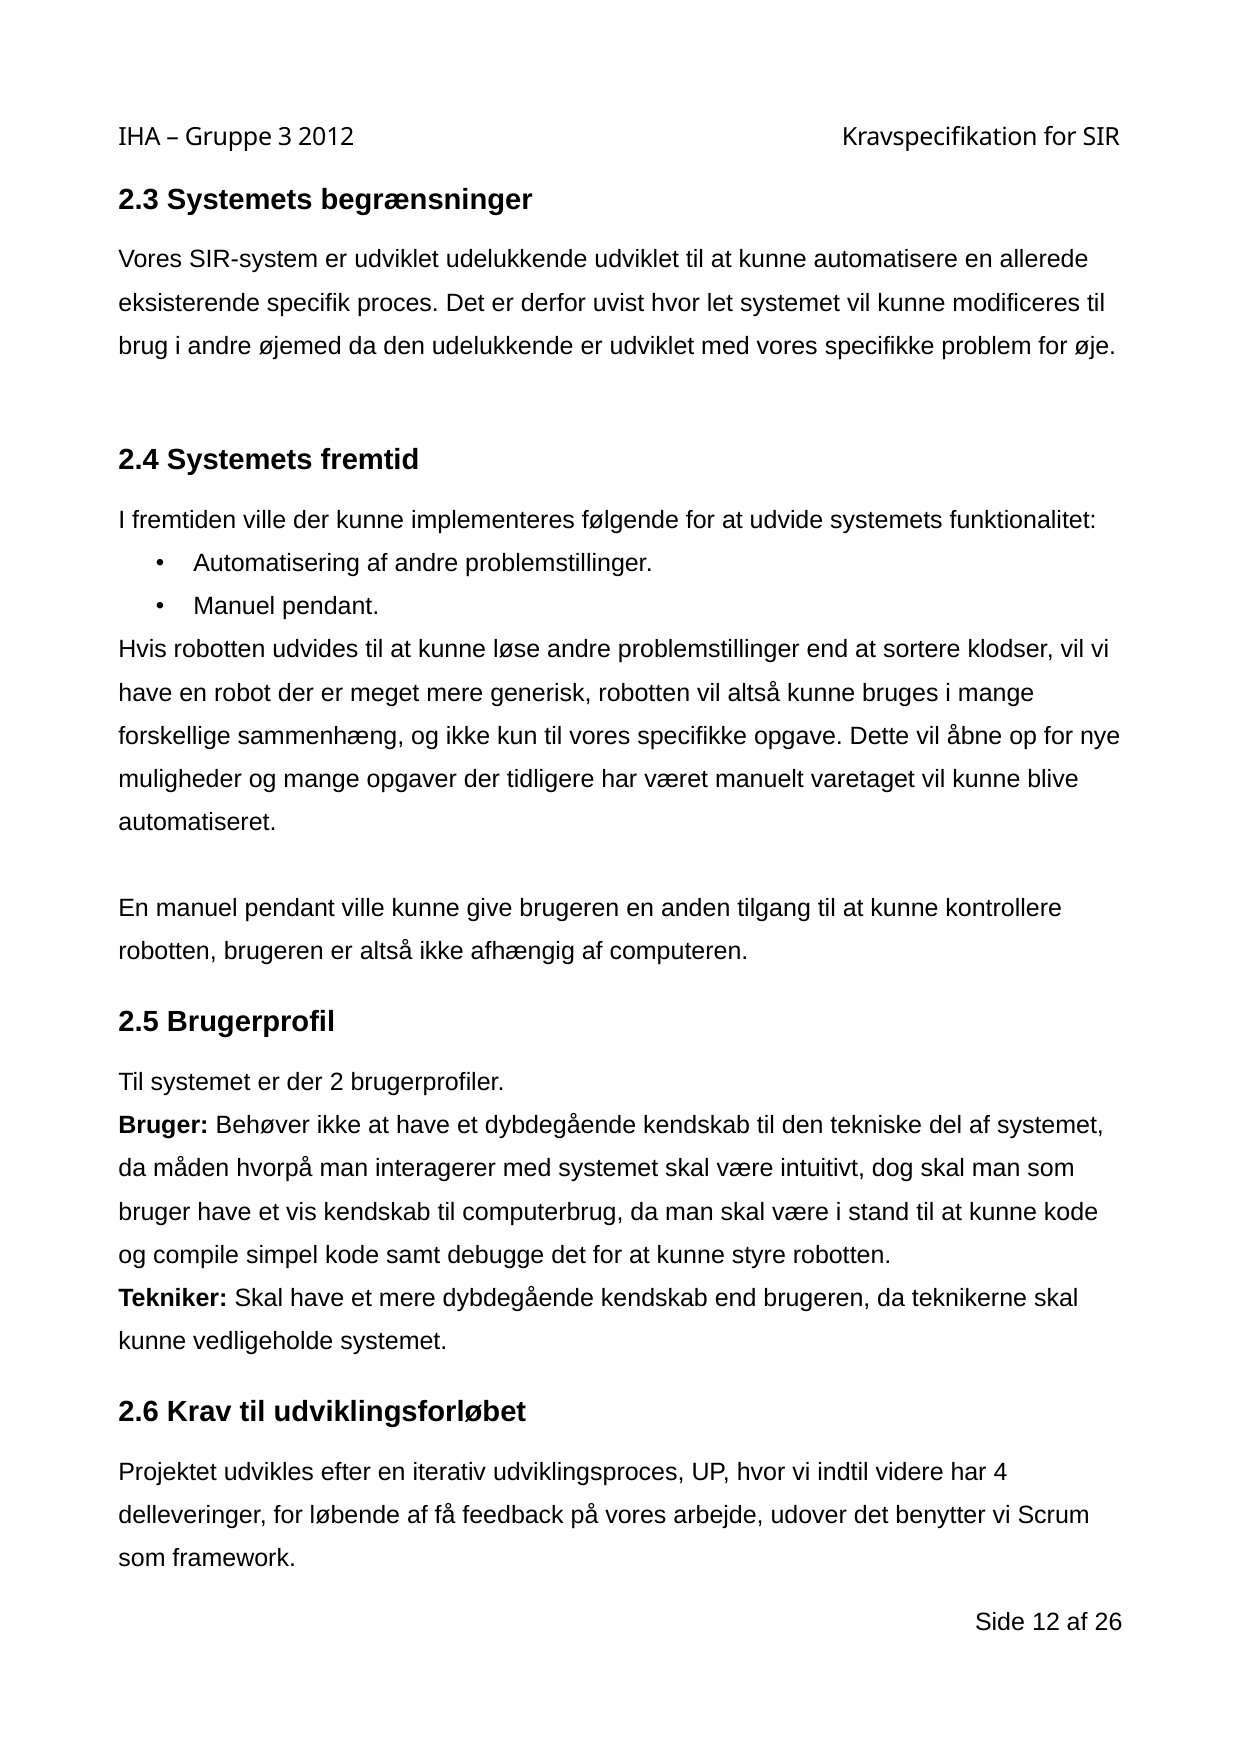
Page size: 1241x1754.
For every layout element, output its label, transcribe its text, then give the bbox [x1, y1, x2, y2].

subtitle 2.3 Systemets begrænsninger [118, 182, 1122, 215]
subtitle 2.5 Brugerprofil [118, 1004, 1122, 1038]
text I fremtiden ville der kunne implementeres følgende for at udvide systemets funktionalitet: [118, 505, 1122, 533]
text En manuel pendant ville kunne give brugeren en anden tilgang til at kunne kontrollere robotten, brugeren er altså ikke afhængig af computeren. [118, 893, 1122, 965]
subtitle 2.6 Krav til udviklingsforløbet [118, 1394, 1122, 1428]
list Manuel pendant. [156, 591, 1122, 620]
list Automatisering af andre problemstillinger. [156, 548, 1122, 577]
text Bruger: Behøver ikke at have et dybdegående kendskab til den tekniske del af systemet, da måden hvorpå man interagerer med systemet skal være intuitivt, dog skal man som bruger have et vis kendskab til computerbrug, da man skal være i stand til at kunne kode og compile simpel kode samt debugge det for at kunne styre robotten. [118, 1110, 1122, 1268]
text Til systemet er der 2 brugerprofiler. [118, 1067, 1122, 1096]
text Projektet udvikles efter en iterativ udviklingsproces, UP, hvor vi indtil videre har 4 delleveringer, for løbende af få feedback på vores arbejde, udover det benytter vi Scrum som framework. [118, 1457, 1122, 1572]
subtitle 2.4 Systemets fremtid [118, 442, 1122, 476]
text Tekniker: Skal have et mere dybdegående kendskab end brugeren, da teknikerne skal kunne vedligeholde systemet. [118, 1283, 1122, 1355]
text Hvis robotten udvides til at kunne løse andre problemstillinger end at sortere klodser, vil vi have en robot der er meget mere generisk, robotten vil altså kunne bruges i mange forskellige sammenhæng, og ikke kun til vores specifikke opgave. Dette vil åbne op for nye muligheder og mange opgaver der tidligere har været manuelt varetaget vil kunne blive automatiseret. [118, 634, 1122, 836]
text Vores SIR-system er udviklet udelukkende udviklet til at kunne automatisere en allerede eksisterende specifik proces. Det er derfor uvist hvor let systemet vil kunne modificeres til brug i andre øjemed da den udelukkende er udviklet med vores specifikke problem for øje. [118, 244, 1122, 359]
